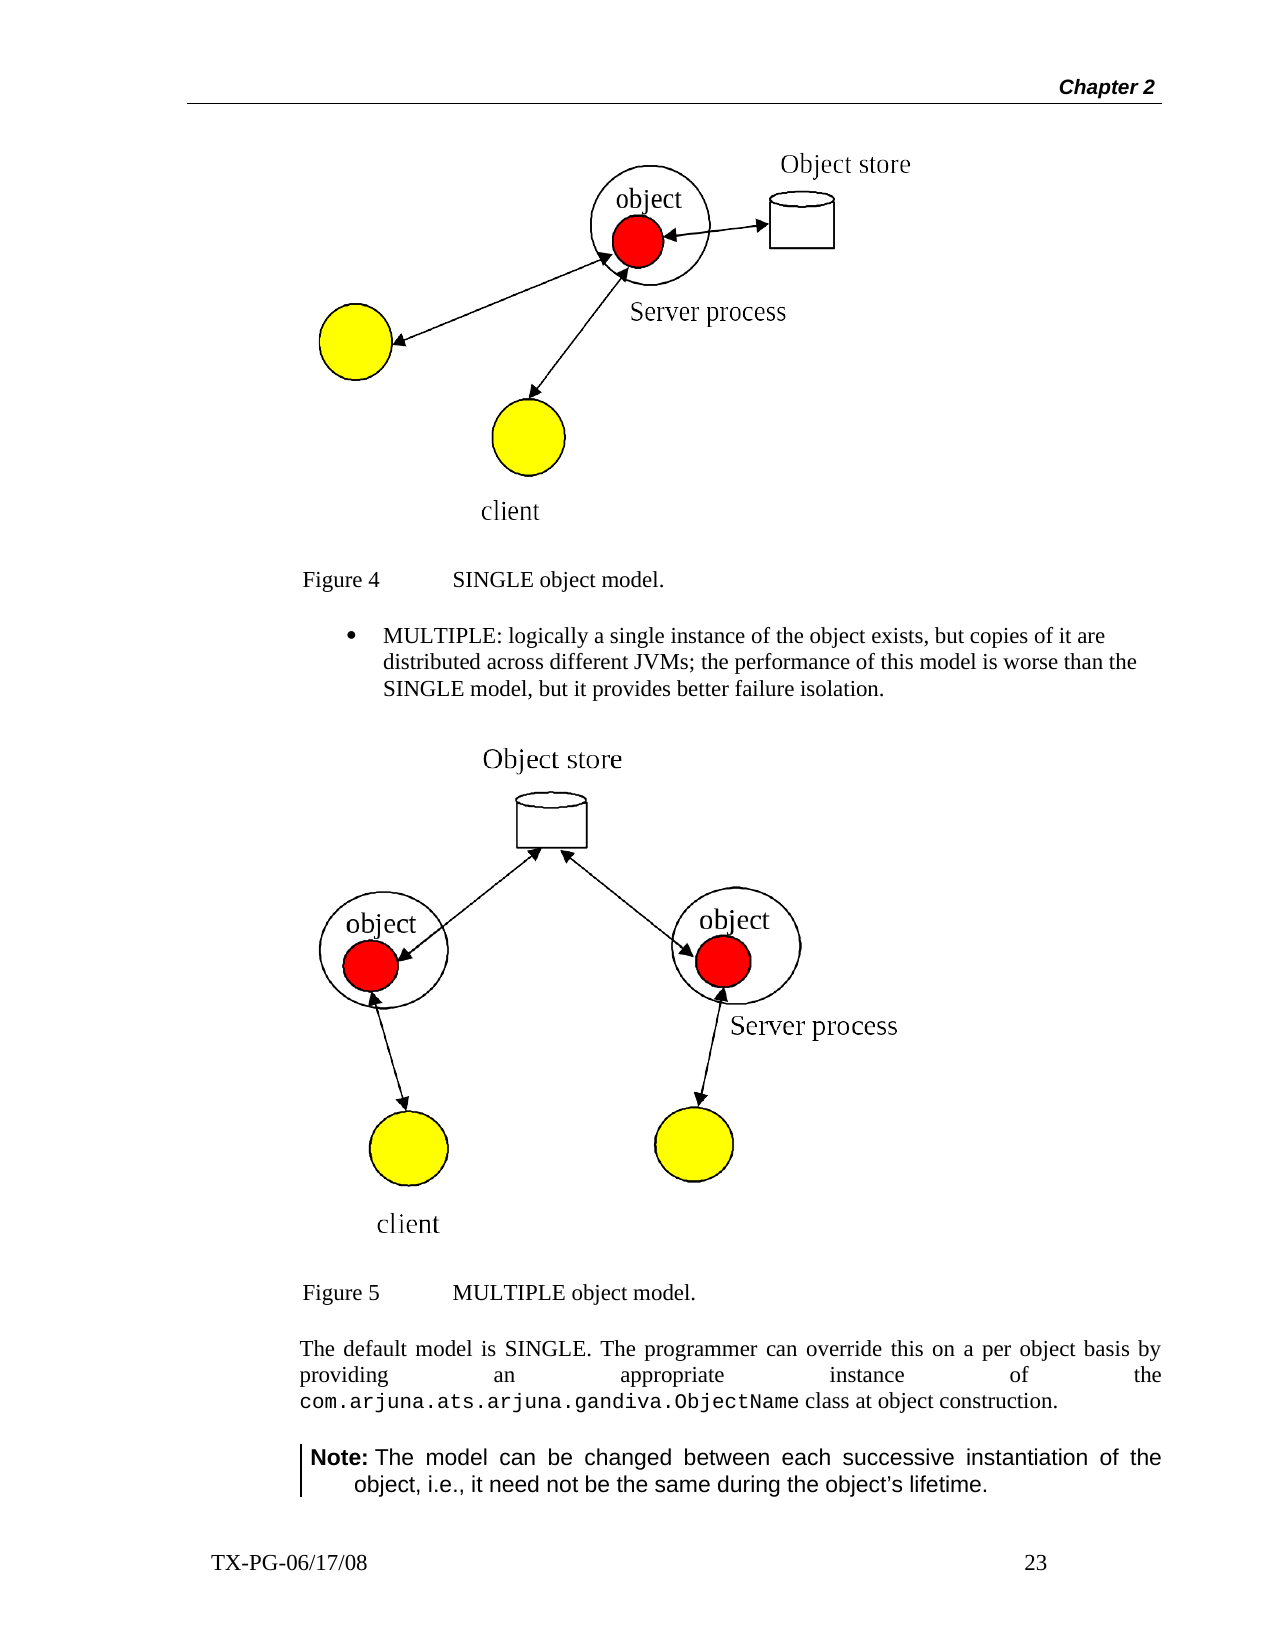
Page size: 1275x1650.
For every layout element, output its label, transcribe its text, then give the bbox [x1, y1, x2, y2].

text Figure 5 MULTIPLE object model. [302, 1279, 1162, 1306]
list The model can be changed between each successive instantiation of the object, i.e., it need not be the same during the object’s lifetime. [302, 1444, 1162, 1497]
list MULTIPLE: logically a single instance of the object exists, but copies of it are distributed across different JVMs; the performance of this model is worse than the SINGLE model, but it provides better failure isolation. [347, 622, 1162, 701]
text The default model is SINGLE. The programmer can override this on a per object basis by providing an appropriate instance of the com.arjuna.ats.arjuna.gandiva.ObjectName class at object construction. [299, 1335, 1162, 1415]
text Figure 4 SINGLE object model. [302, 566, 1162, 593]
